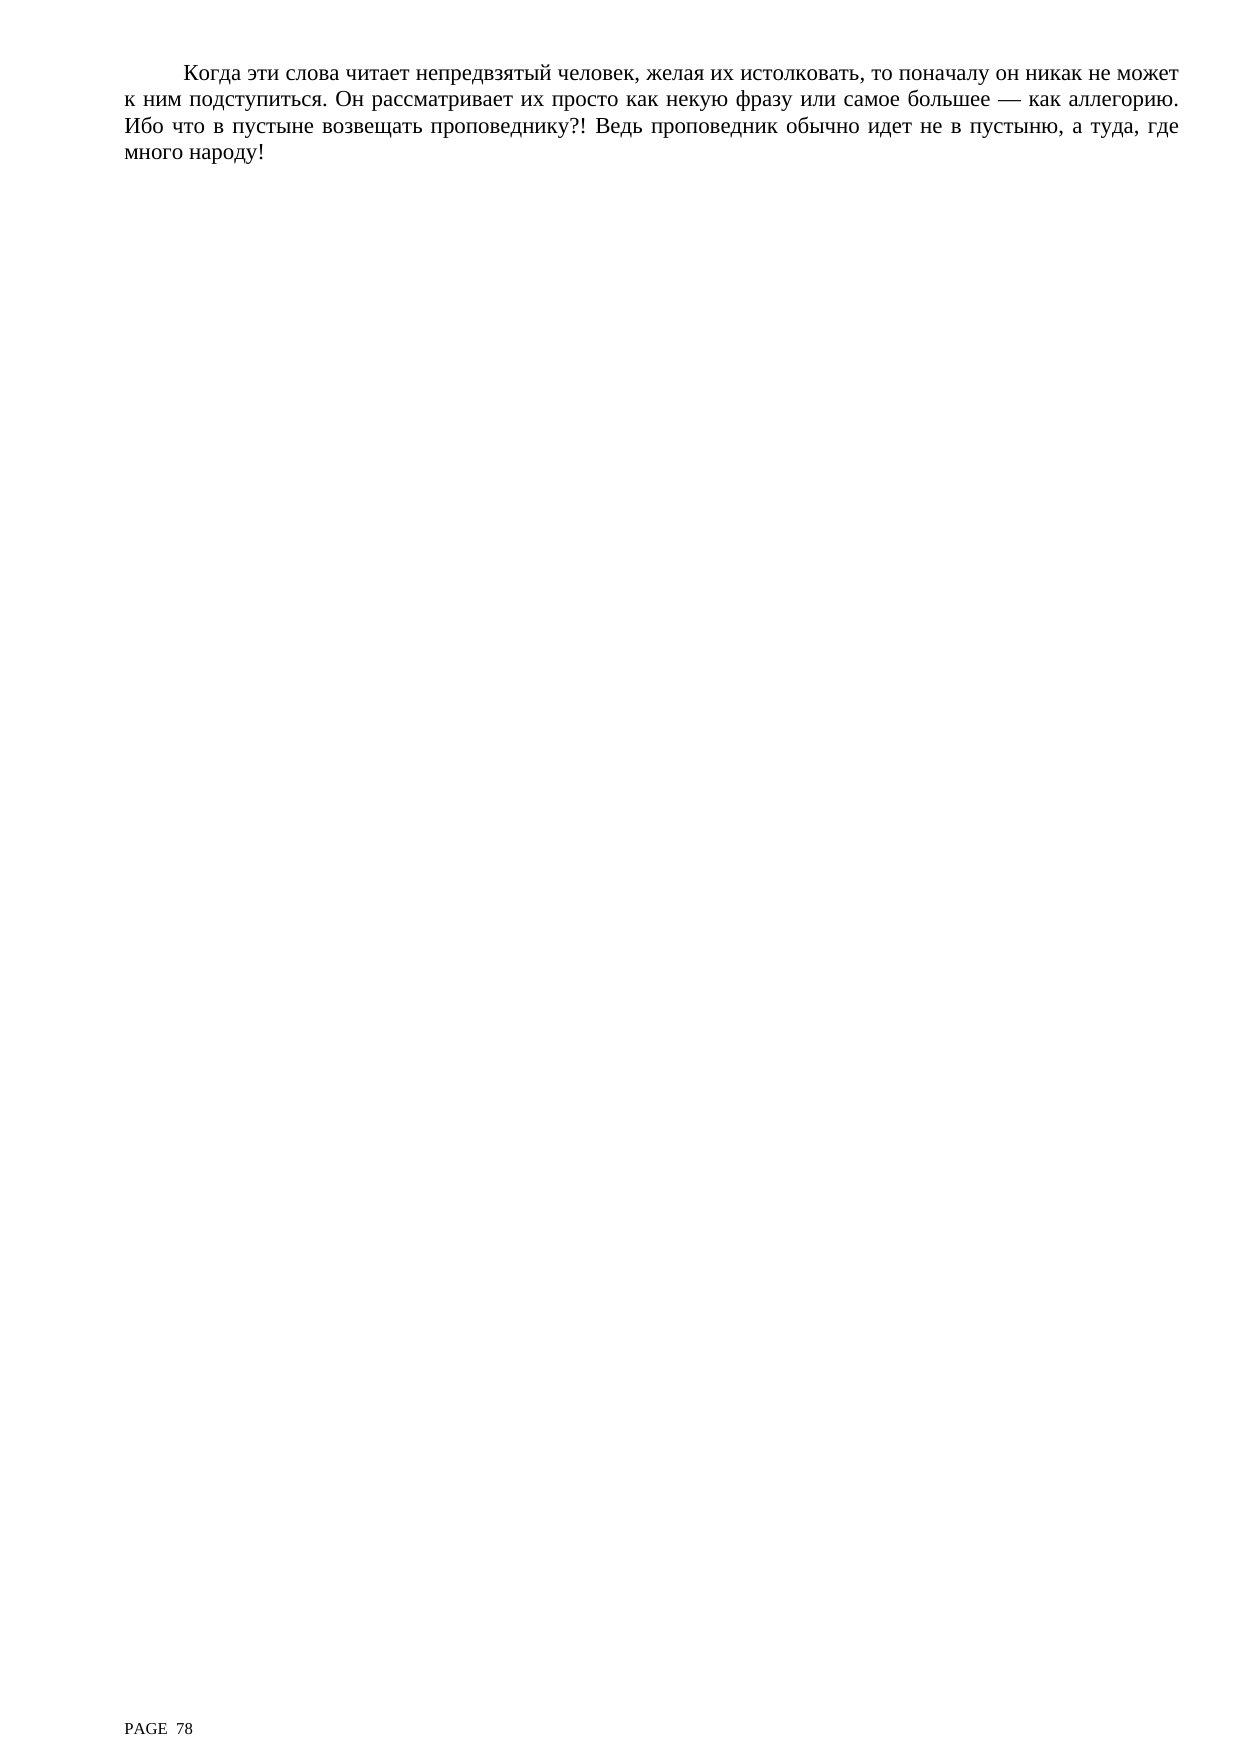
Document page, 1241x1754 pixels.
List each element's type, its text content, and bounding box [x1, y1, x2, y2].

text Когда эти слова читает непредвзятый человек, желая их истолковать, то поначалу он никак не может к ним подступиться. Он рассматривает их просто как некую фразу или самое большее — как аллегорию. Ибо что в пустыне возвещать проповеднику?! Ведь проповедник обычно идет не в пустыню, а туда, где много народу! [124, 59, 1181, 164]
